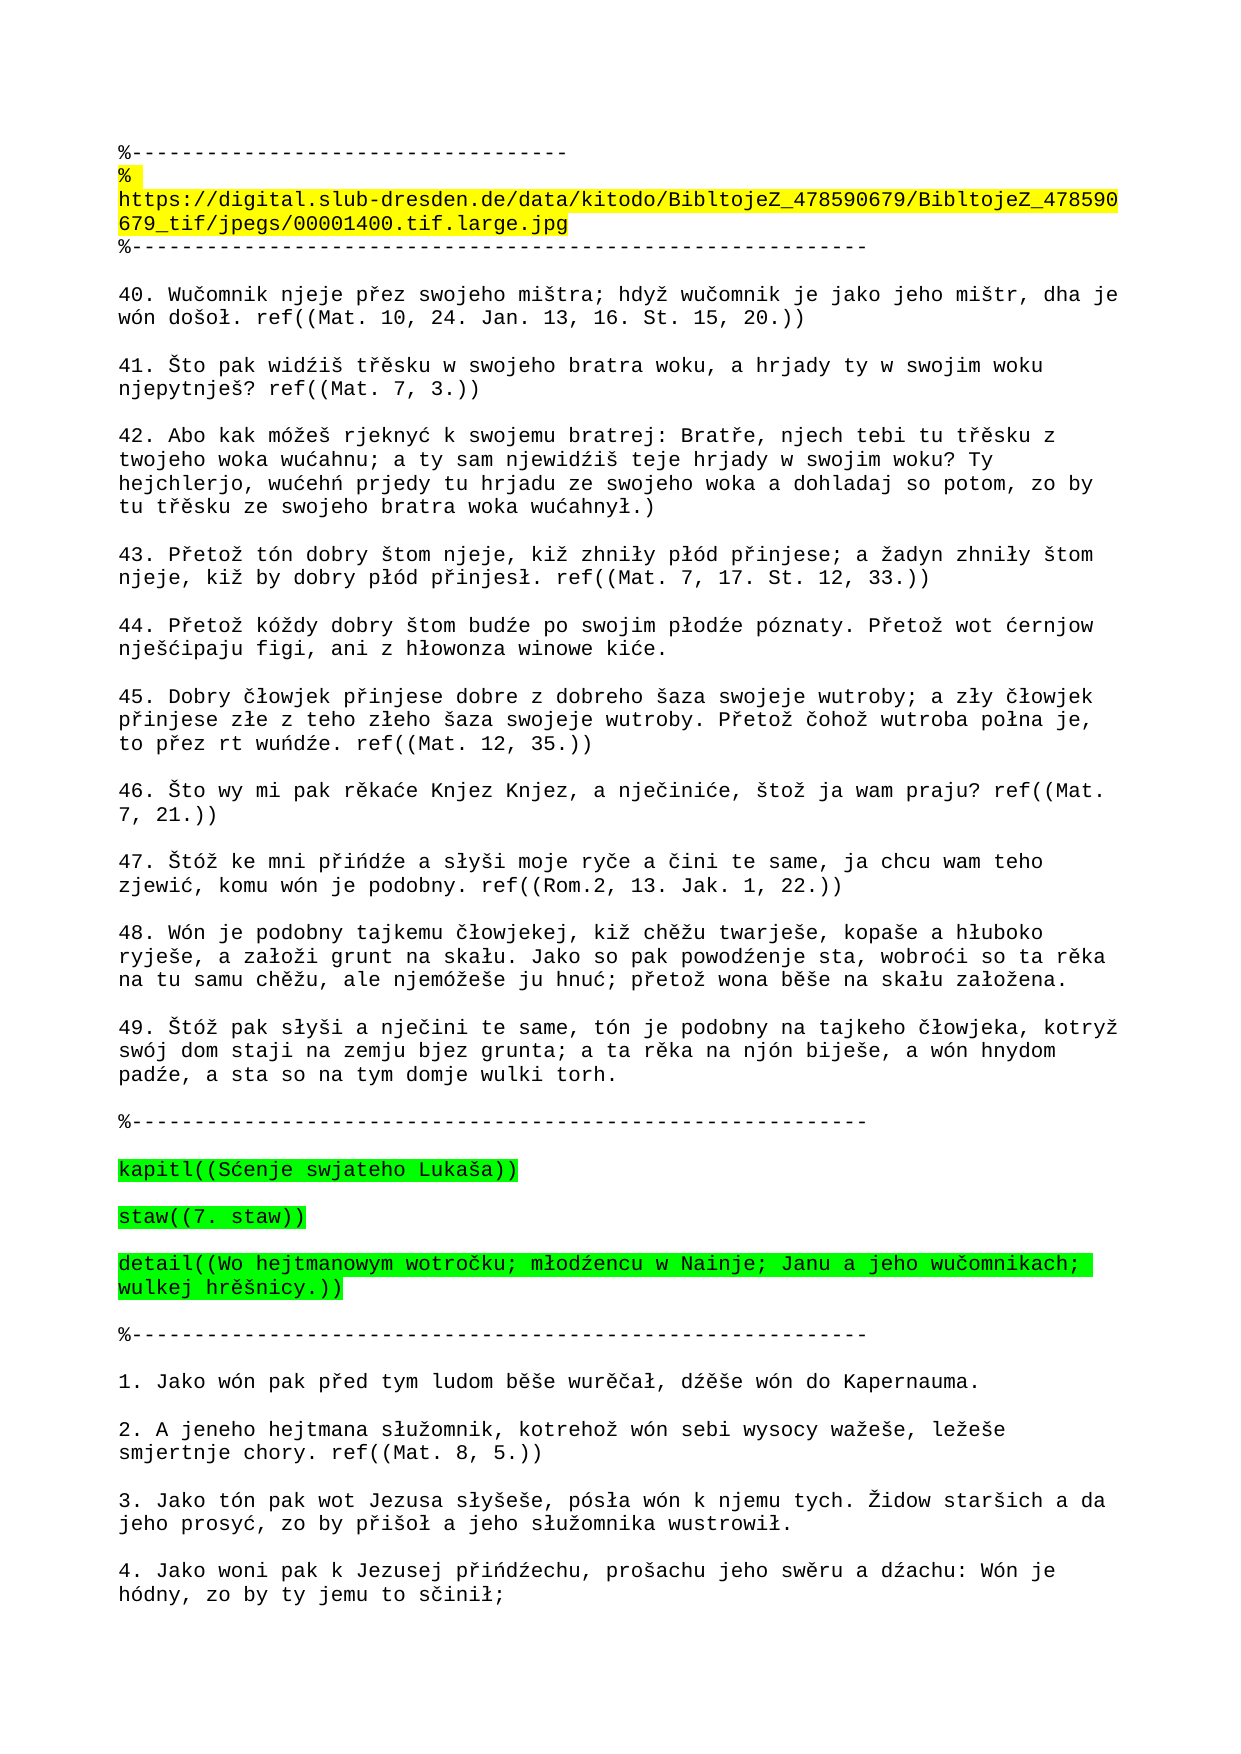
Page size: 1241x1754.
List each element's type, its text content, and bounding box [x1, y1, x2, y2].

text 42. Abo kak móžeš rjeknyć k swojemu bratrej: Bratře, njech tebi tu třěsku z twojeho woka wućahnu; a ty sam njewidźiš teje hrjady w swojim woku? Ty hejchlerjo, wućehń prjedy tu hrjadu ze swojeho woka a dohladaj so potom, zo by tu třěsku ze swojeho bratra woka wućahnył.) [118, 426, 1122, 520]
text 47. Štóž ke mni přińdźe a słyši moje ryče a čini te same, ja chcu wam teho zjewić, komu wón je podobny. ref((Rom.2, 13. Jak. 1, 22.)) [118, 851, 1122, 898]
text staw((7. staw)) [118, 1206, 1122, 1229]
text 40. Wučomnik njeje přez swojeho mištra; hdyž wučomnik je jako jeho mištr, dha je wón došoł. ref((Mat. 10, 24. Jan. 13, 16. St. 15, 20.)) [118, 284, 1122, 331]
text 41. Što pak widźiš třěsku w swojeho bratra woku, a hrjady ty w swojim woku njepytnješ? ref((Mat. 7, 3.)) [118, 354, 1122, 402]
text 1. Jako wón pak před tym ludom běše wurěčał, dźěše wón do Kapernauma. [118, 1371, 1122, 1395]
text 3. Jako tón pak wot Jezusa słyšeše, pósła wón k njemu tych. Židow staršich a da jeho prosyć, zo by přišoł a jeho słužomnika wustrowił. [118, 1489, 1122, 1537]
text kapitl((Sćenje swjateho Lukaša)) [118, 1158, 1122, 1182]
text 49. Štóž pak słyši a nječini te same, tón je podobny na tajkeho čłowjeka, kotryž swój dom staji na zemju bjez grunta; a ta rěka na njón biješe, a wón hnydom padźe, a sta so na tym domje wulki torh. [118, 1017, 1122, 1088]
text 45. Dobry čłowjek přinjese dobre z dobreho šaza swojeje wutroby; a zły čłowjek přinjese złe z teho złeho šaza swojeje wutroby. Přetož čohož wutroba połna je, to přez rt wuńdźe. ref((Mat. 12, 35.)) [118, 686, 1122, 757]
text 46. Što wy mi pak rěkaće Knjez Knjez, a nječiniće, štož ja wam praju? ref((Mat. 7, 21.)) [118, 780, 1122, 827]
text 43. Přetož tón dobry štom njeje, kiž zhniły płód přinjese; a žadyn zhniły štom njeje, kiž by dobry płód přinjesł. ref((Mat. 7, 17. St. 12, 33.)) [118, 544, 1122, 591]
text detail((Wo hejtmanowym wotročku; młodźencu w Nainje; Janu a jeho wučomnikach; wulkej hrěšnicy.)) [118, 1253, 1122, 1300]
text 4. Jako woni pak k Jezusej přińdźechu, prošachu jeho swěru a dźachu: Wón je hódny, zo by ty jemu to sčinił; [118, 1561, 1122, 1608]
text %----------------------------------------------------------- [118, 1324, 1122, 1348]
text %----------------------------------- [118, 142, 1122, 165]
text 2. A jeneho hejtmana słužomnik, kotrehož wón sebi wysocy wažeše, ležeše smjertnje chory. ref((Mat. 8, 5.)) [118, 1419, 1122, 1466]
text %----------------------------------------------------------- [118, 1111, 1122, 1135]
text 44. Přetož kóždy dobry štom budźe po swojim płodźe póznaty. Přetož wot ćernjow nješćipaju figi, ani z hłowonza winowe kiće. [118, 615, 1122, 662]
text %----------------------------------------------------------- [118, 236, 1122, 260]
text % https://digital.slub-dresden.de/data/kitodo/BibltojeZ_478590679/BibltojeZ_478590679_tif/jpegs/00001400.tif.large.jpg [118, 165, 1122, 236]
text 48. Wón je podobny tajkemu čłowjekej, kiž chěžu twarješe, kopaše a hłuboko ryješe, a załoži grunt na skału. Jako so pak powodźenje sta, wobroći so ta rěka na tu samu chěžu, ale njemóžeše ju hnuć; přetož wona běše na skału załožena. [118, 922, 1122, 993]
